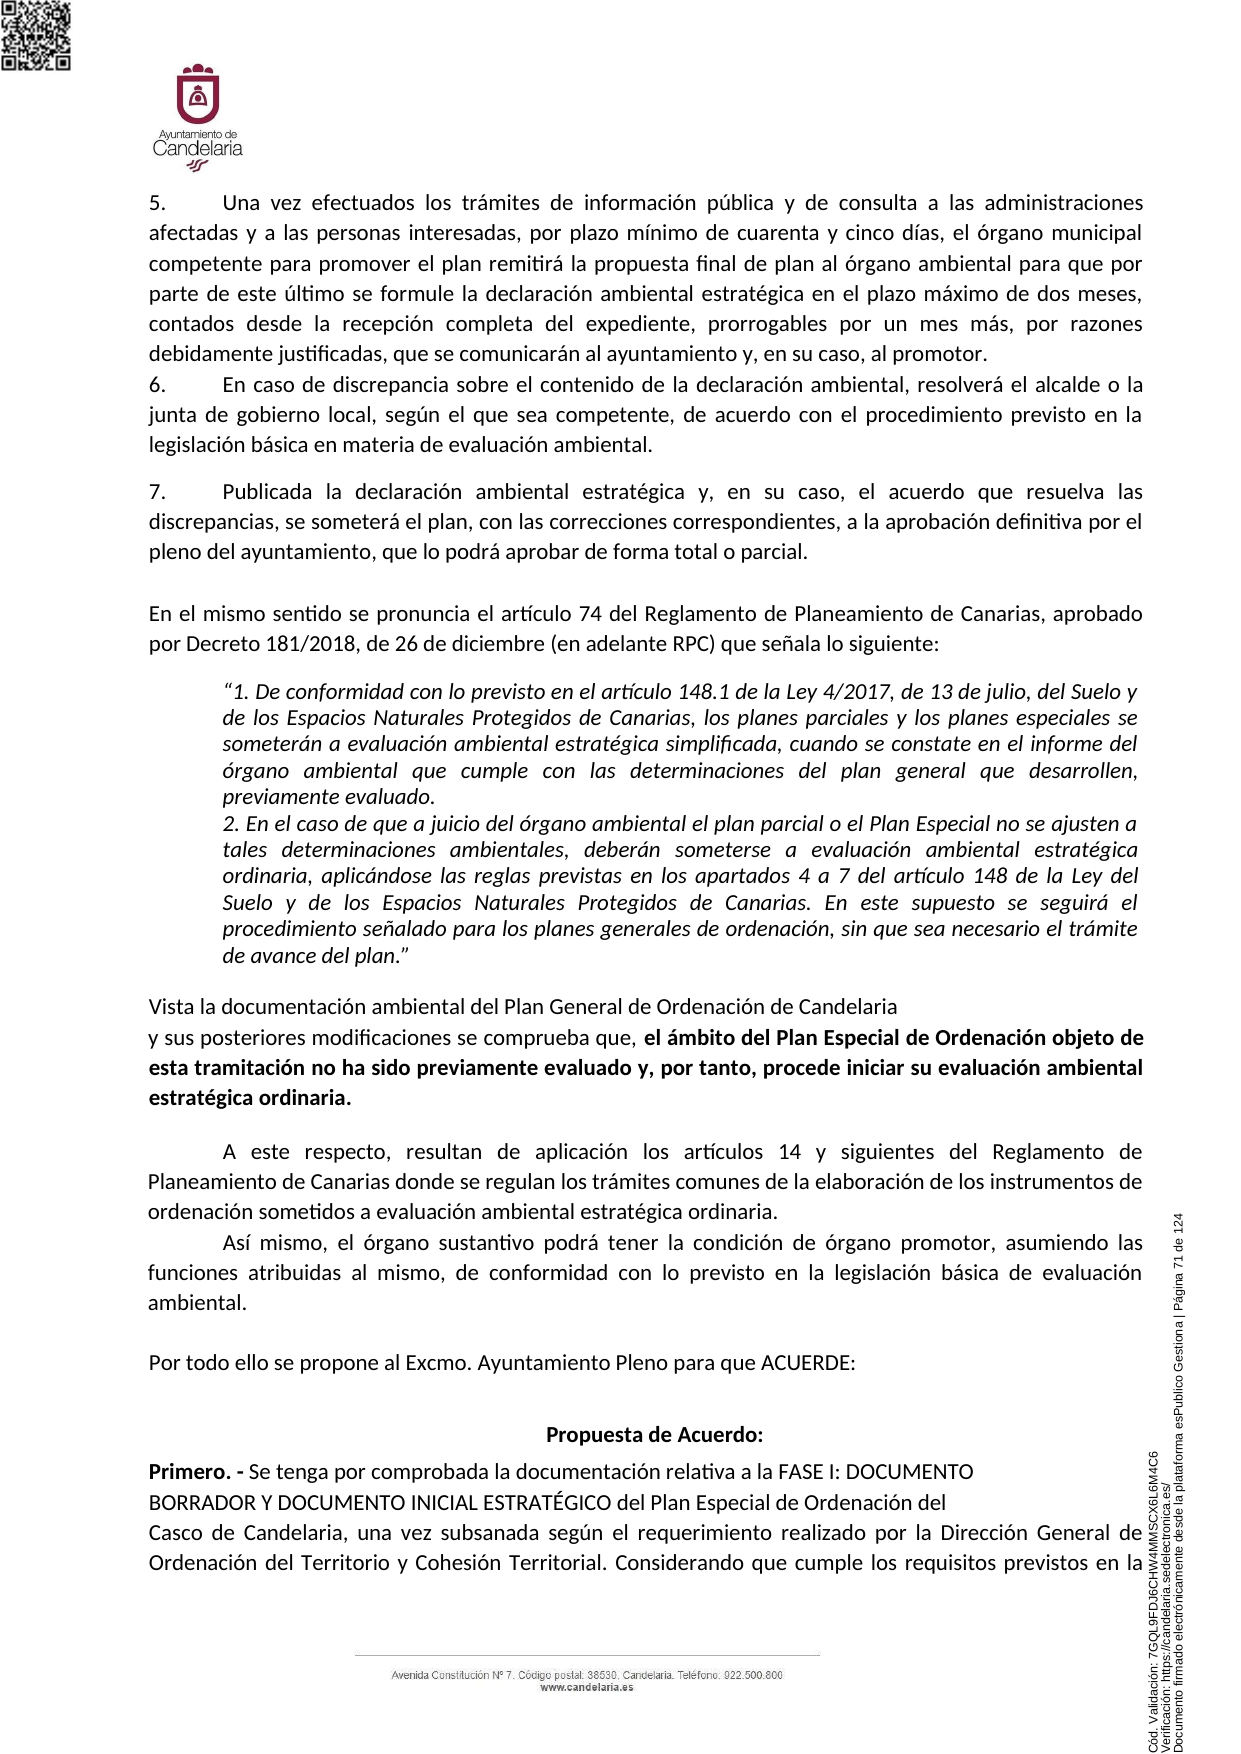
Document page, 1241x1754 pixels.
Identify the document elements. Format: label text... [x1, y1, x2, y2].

text Vista la documentación ambiental del Plan General de Ordenación de Candelaria [149, 992, 1145, 1020]
text En el mismo sentido se pronuncia el artículo 74 del Reglamento de Planeamiento de Canarias, aprobado por Decreto 181/2018, de 26 de diciembre (en adelante RPC) que señala lo siguiente: [149, 599, 1145, 658]
text Así mismo, el órgano sustantivo podrá tener la condición de órgano promotor, asumiendo las funciones atribuidas al mismo, de conformidad con lo previsto en la legislación básica de evaluación ambiental. [148, 1228, 1145, 1316]
text BORRADOR Y DOCUMENTO INICIAL ESTRATÉGICO del Plan Especial de Ordenación del [149, 1488, 1145, 1516]
text Propuesta de Acuerdo: [165, 1420, 1145, 1448]
text Casco de Candelaria, una vez subsanada según el requerimiento realizado por la Dirección General de Ordenación del Territorio y Cohesión Territorial. Considerando que cumple los requisitos previstos en la [149, 1518, 1145, 1576]
text Por todo ello se propone al Excmo. Ayuntamiento Pleno para que ACUERDE: [149, 1348, 1145, 1376]
text “1. De conformidad con lo previsto en el artículo 148.1 de la Ley 4/2017, de 13 de julio, del Suelo y de los Espacios Naturales Protegidos de Canarias, los planes parciales y los planes especiales se someterán a evaluación ambiental estratégica simplificada, cuando se constate en el informe del órgano ambiental que cumple con las determinaciones del plan general que desarrollen, previamente evaluado. [222, 679, 1142, 810]
text Primero. - Se tenga por comprobada la documentación relativa a la FASE I: DOCUMENTO [149, 1457, 1145, 1485]
list Publicada la declaración ambiental estratégica y, en su caso, el acuerdo que resuelva las discrepancias, se someterá el plan, con las correcciones correspondientes, a la aprobación definitiva por el pleno del ayuntamiento, que lo podrá aprobar de forma total o parcial. [149, 477, 1145, 566]
list Una vez efectuados los trámites de información pública y de consulta a las administraciones afectadas y a las personas interesadas, por plazo mínimo de cuarenta y cinco días, el órgano municipal competente para promover el plan remitirá la propuesta final de plan al órgano ambiental para que por parte de este último se formule la declaración ambiental estratégica en el plazo máximo de dos meses, contados desde la recepción completa del expediente, prorrogables por un mes más, por razones debidamente justificadas, que se comunicarán al ayuntamiento y, en su caso, al promotor. [149, 188, 1145, 367]
text 2. En el caso de que a juicio del órgano ambiental el plan parcial o el Plan Especial no se ajusten a tales determinaciones ambientales, deberán someterse a evaluación ambiental estratégica ordinaria, aplicándose las reglas previstas en los apartados 4 a 7 del artículo 148 de la Ley del Suelo y de los Espacios Naturales Protegidos de Canarias. En este supuesto se seguirá el procedimiento señalado para los planes generales de ordenación, sin que sea necesario el trámite de avance del plan.” [222, 811, 1142, 969]
text A este respecto, resultan de aplicación los artículos 14 y siguientes del Reglamento de Planeamiento de Canarias donde se regulan los trámites comunes de la elaboración de los instrumentos de ordenación sometidos a evaluación ambiental estratégica ordinaria. [148, 1137, 1145, 1225]
text y sus posteriores modificaciones se comprueba que, el ámbito del Plan Especial de Ordenación objeto de esta tramitación no ha sido previamente evaluado y, por tanto, procede iniciar su evaluación ambiental estratégica ordinaria. [148, 1023, 1145, 1111]
list En caso de discrepancia sobre el contenido de la declaración ambiental, resolverá el alcalde o la junta de gobierno local, según el que sea competente, de acuerdo con el procedimiento previsto en la legislación básica en materia de evaluación ambiental. [149, 370, 1145, 458]
